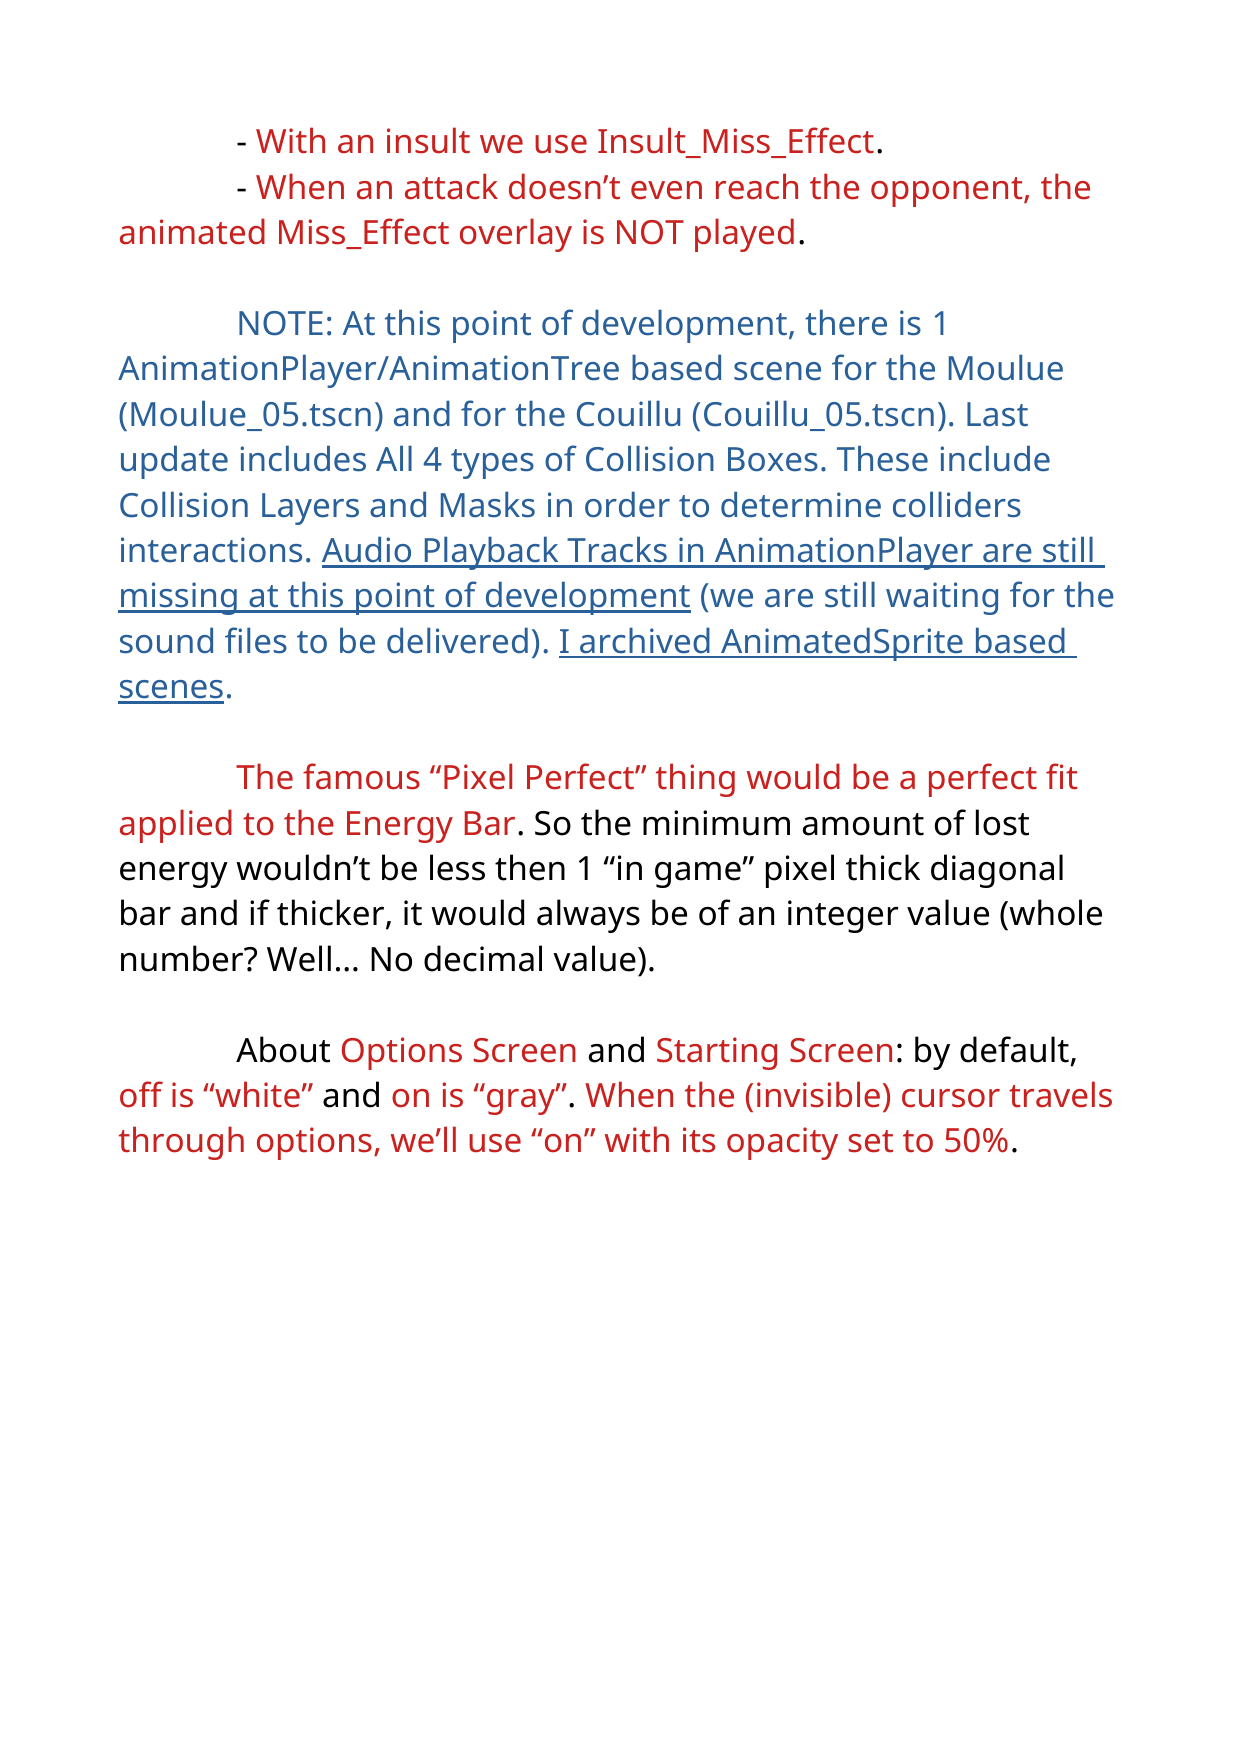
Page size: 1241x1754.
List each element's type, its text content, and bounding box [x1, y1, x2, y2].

text - When an attack doesn’t even reach the opponent, the animated Miss_Effect overlay is NOT played. [118, 163, 1122, 254]
text - With an insult we use Insult_Miss_Effect. [118, 118, 1122, 163]
text The famous “Pixel Perfect” thing would be a perfect fit applied to the Energy Bar. So the minimum amount of lost energy wouldn’t be less then 1 “in game” pixel thick diagonal bar and if thicker, it would always be of an integer value (whole number? Well… No decimal value). [118, 754, 1122, 981]
text NOTE: At this point of development, there is 1 AnimationPlayer/AnimationTree based scene for the Moulue (Moulue_05.tscn) and for the Couillu (Couillu_05.tscn). Last update includes All 4 types of Collision Boxes. These include Collision Layers and Masks in order to determine colliders interactions. Audio Playback Tracks in AnimationPlayer are still missing at this point of development (we are still waiting for the sound files to be delivered). I archived AnimatedSprite based scenes. [118, 300, 1122, 708]
text About Options Screen and Starting Screen: by default, off is “white” and on is “gray”. When the (invisible) cursor travels through options, we’ll use “on” with its opacity set to 50%. [118, 1026, 1122, 1163]
